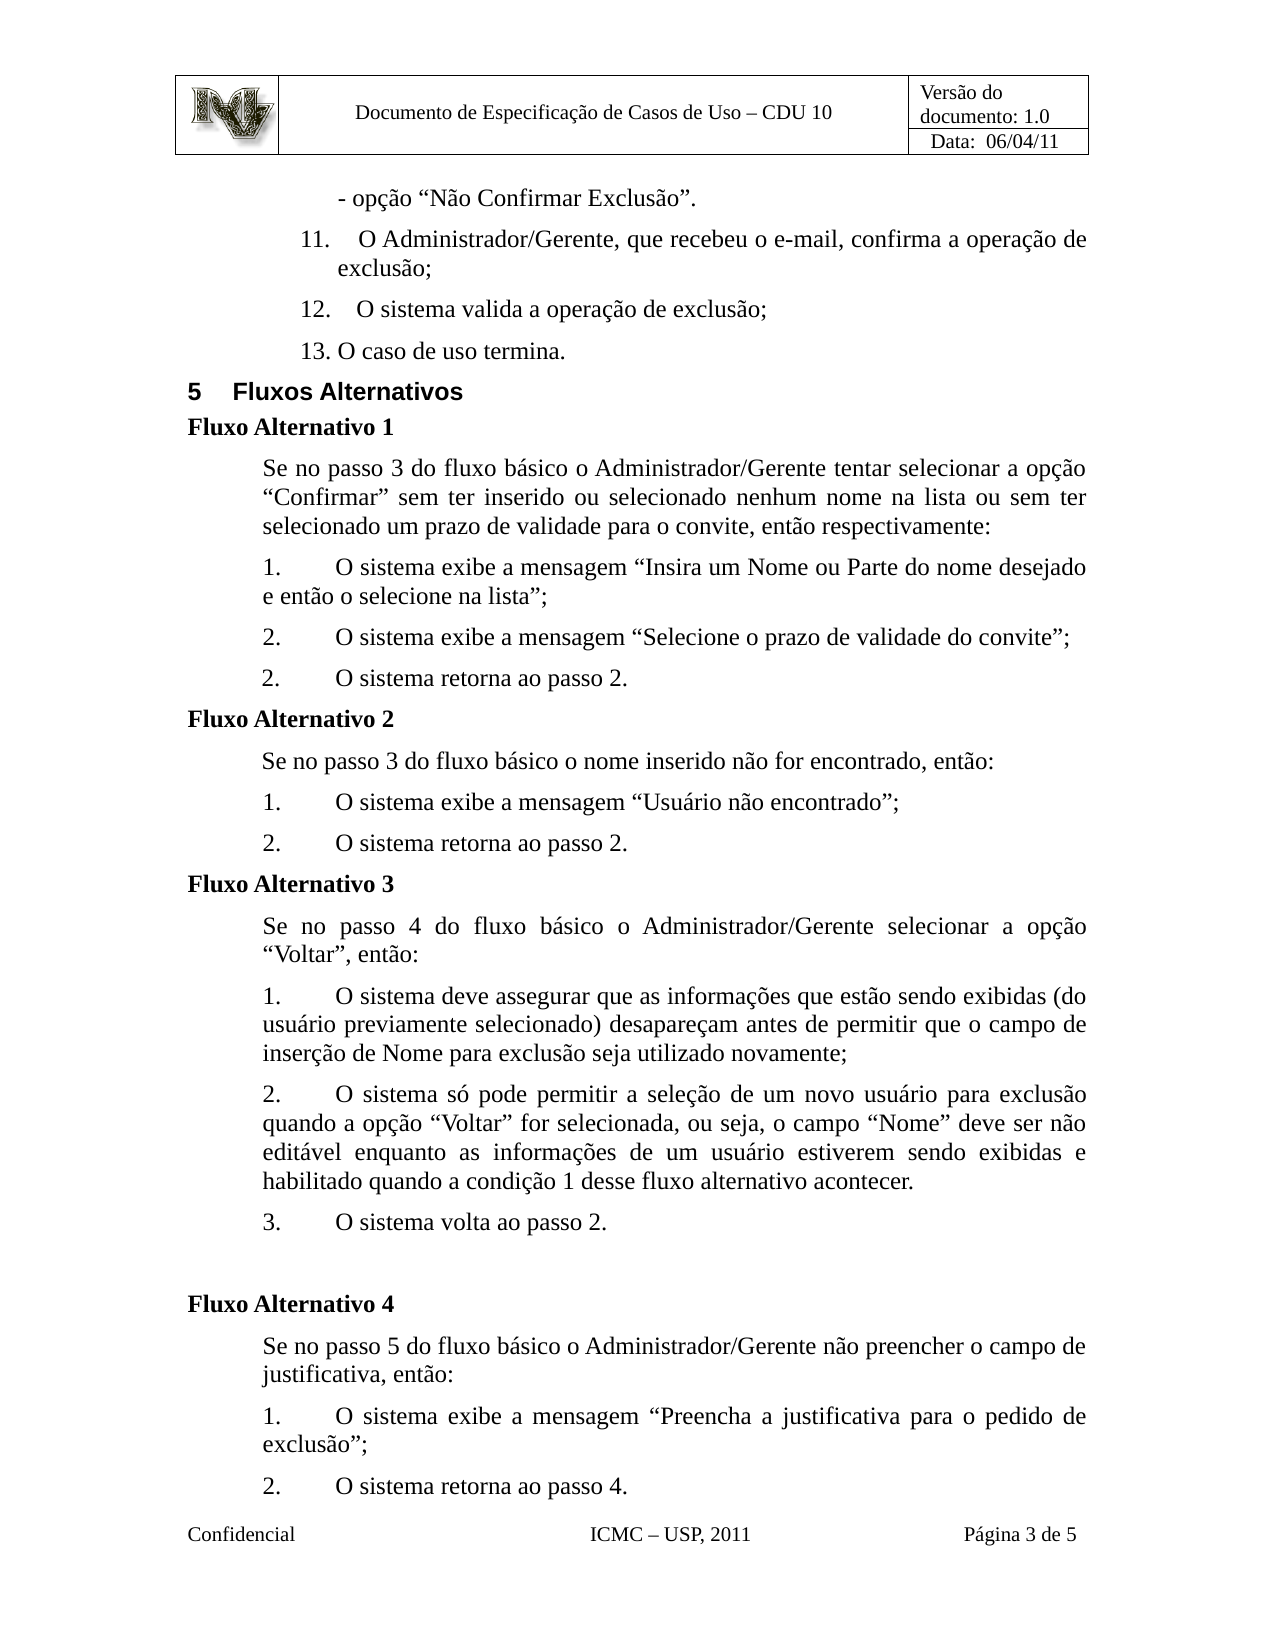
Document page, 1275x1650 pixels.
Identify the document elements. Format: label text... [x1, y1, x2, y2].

text Se no passo 4 do fluxo básico o Administrador/Gerente selecionar a opção “Voltar”, então: [262, 911, 1087, 968]
text 1. O sistema exibe a mensagem “Usuário não encontrado”; [187, 787, 1087, 816]
text 2. O sistema só pode permitir a seleção de um novo usuário para exclusão quando a opção “Voltar” for selecionada, ou seja, o campo “Nome” deve ser não editável enquanto as informações de um usuário estiverem sendo exibidas e habilitado quando a condição 1 desse fluxo alternativo acontecer. [262, 1079, 1087, 1194]
text 2. O sistema retorna ao passo 2. [187, 663, 1087, 692]
text Fluxo Alternativo 3 [187, 869, 1087, 898]
list O caso de uso termina. [300, 336, 1087, 364]
text Se no passo 5 do fluxo básico o Administrador/Gerente não preencher o campo de justificativa, então: [262, 1331, 1087, 1388]
text 3. O sistema volta ao passo 2. [262, 1207, 1087, 1236]
text Se no passo 3 do fluxo básico o nome inserido não for encontrado, então: [187, 746, 1087, 774]
text 2. O sistema retorna ao passo 4. [262, 1471, 1087, 1499]
text Fluxo Alternativo 4 [187, 1289, 1087, 1318]
text 1. O sistema deve assegurar que as informações que estão sendo exibidas (do usuário previamente selecionado) desapareçam antes de permitir que o campo de inserção de Nome para exclusão seja utilizado novamente; [262, 981, 1087, 1067]
text Fluxo Alternativo 2 [187, 704, 1087, 733]
text 1. O sistema exibe a mensagem “Preencha a justificativa para o pedido de exclusão”; [262, 1401, 1087, 1458]
text - opção “Não Confirmar Exclusão”. [338, 183, 1087, 212]
text 2. O sistema exibe a mensagem “Selecione o prazo de validade do convite”; [262, 622, 1087, 651]
text 2. O sistema retorna ao passo 2. [187, 828, 1087, 857]
list O sistema valida a operação de exclusão; [300, 294, 1087, 323]
list O Administrador/Gerente, que recebeu o e-mail, confirma a operação de exclusão; [300, 224, 1087, 282]
text Fluxo Alternativo 1 [187, 412, 1087, 441]
text 1. O sistema exibe a mensagem “Insira um Nome ou Parte do nome desejado e então o selecione na lista”; [262, 552, 1087, 609]
text Se no passo 3 do fluxo básico o Administrador/Gerente tentar selecionar a opção “Confirmar” sem ter inserido ou selecionado nenhum nome na lista ou sem ter selecionado um prazo de validade para o convite, então respectivamente: [262, 453, 1087, 539]
picture [186, 76, 277, 151]
subtitle Fluxos Alternativos [187, 377, 1087, 406]
